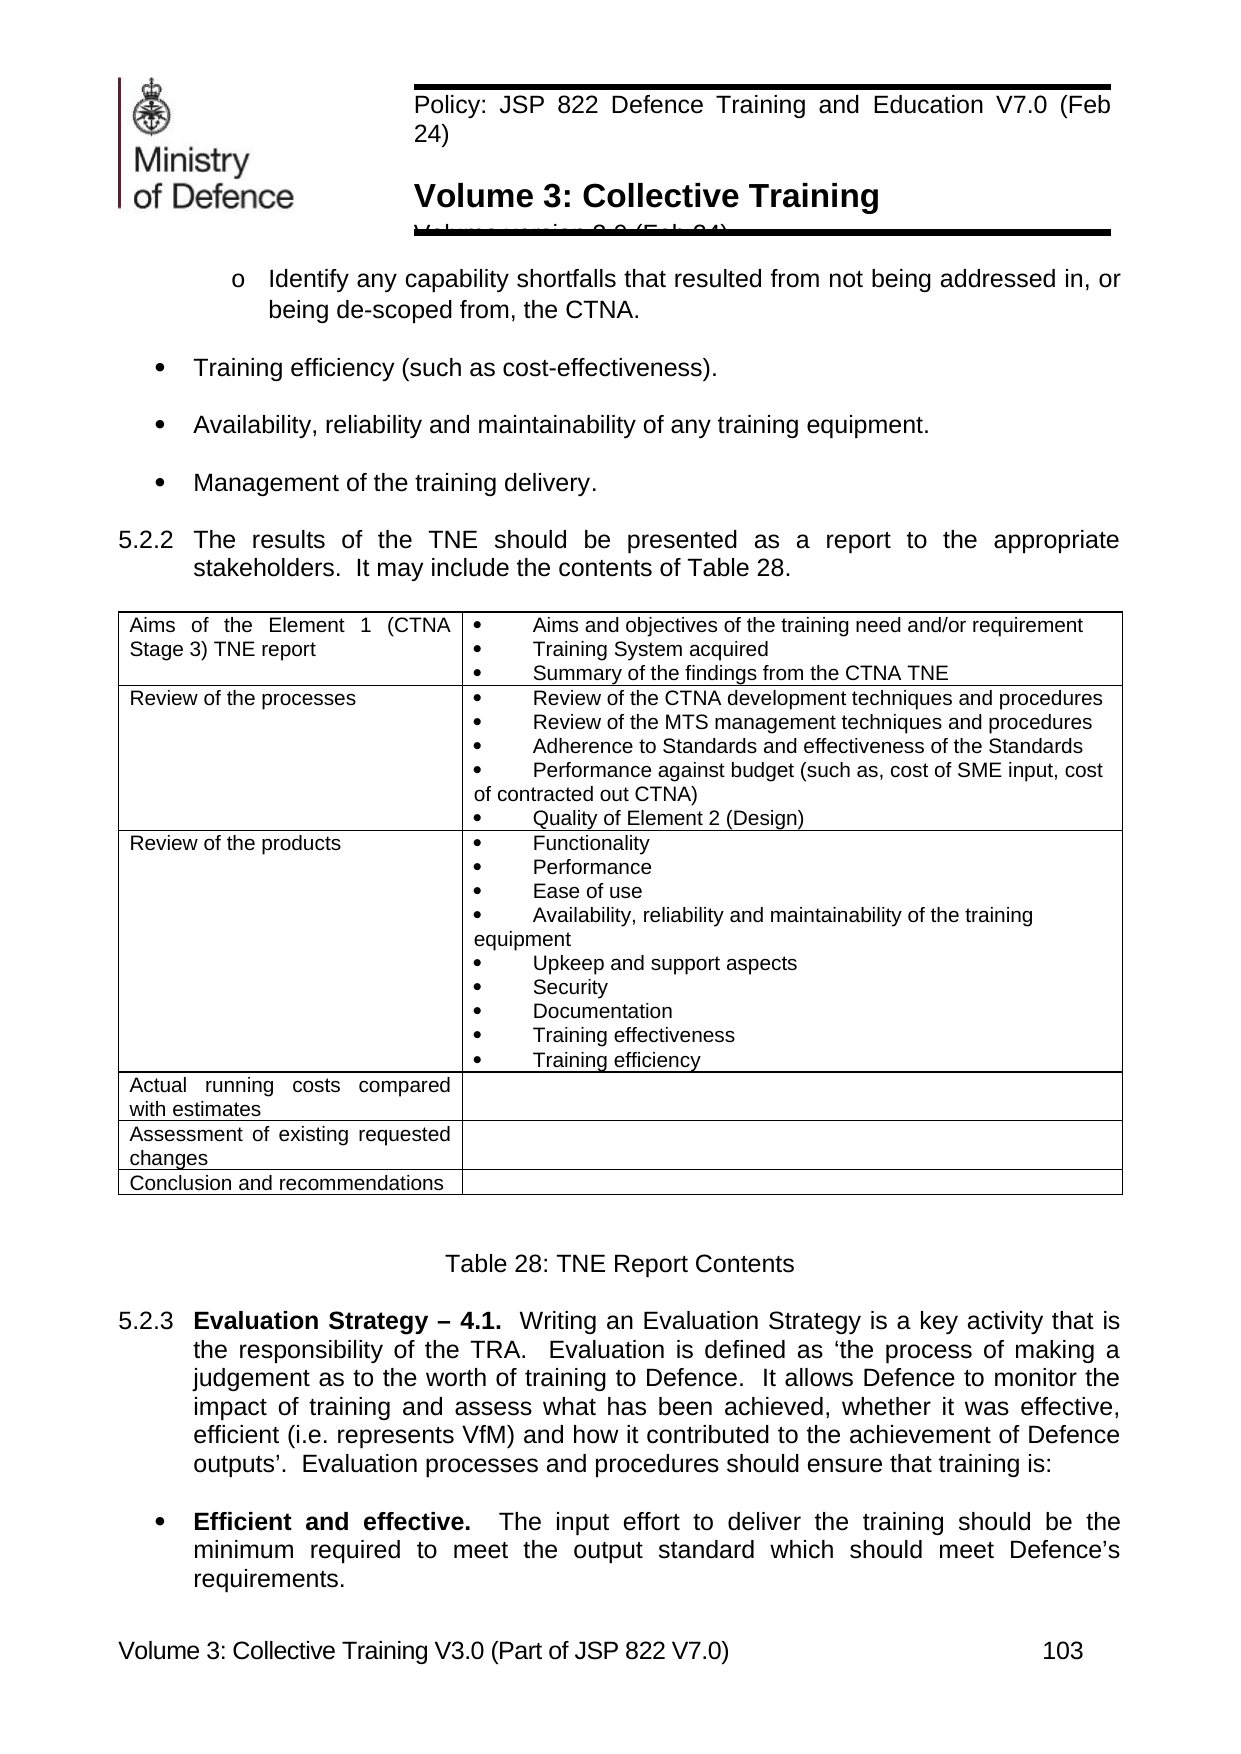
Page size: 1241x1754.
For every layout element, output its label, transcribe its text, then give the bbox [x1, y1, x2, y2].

table_cell Assessment of existing requested changes [119, 1121, 462, 1169]
list Management of the training delivery. [156, 468, 1122, 497]
table_header Aims of the Element 1 (CTNA Stage 3) TNE report [119, 613, 462, 684]
table_cell Review of the processes [119, 686, 462, 830]
list Availability, reliability and maintainability of any training equipment. [156, 410, 1122, 439]
subtitle Evaluation Strategy – 4.1. Writing an Evaluation Strategy is a key activity that is the responsibility of the TRA. Evaluation is defined as ‘the process of making a judgement as to the worth of training to Defence. It allows Defence to monitor the impact of training and assess what has been achieved, whether it was effective, efficient (i.e. represents VfM) and how it contributed to the achievement of Defence outputs’. Evaluation processes and procedures should ensure that training is: [118, 1307, 1122, 1478]
subtitle The results of the TNE should be presented as a report to the appropriate stakeholders. It may include the contents of Table 28. [118, 526, 1122, 583]
table_cell Conclusion and recommendations [119, 1170, 462, 1194]
table_cell Review of the products [119, 831, 462, 1071]
table_cell [463, 1121, 1122, 1169]
list Training efficiency (such as cost-effectiveness). [156, 353, 1122, 382]
text Table 28: TNE Report Contents [118, 1249, 1122, 1278]
list Efficient and effective. The input effort to deliver the training should be the minimum required to meet the output standard which should meet Defence’s requirements. [156, 1507, 1122, 1593]
table_cell Actual running costs compared with estimates [119, 1073, 462, 1120]
table_cell [463, 1073, 1122, 1120]
list Identify any capability shortfalls that resulted from not being addressed in, or being de-scoped from, the CTNA. [231, 264, 1122, 324]
table_cell [463, 1170, 1122, 1194]
table_header Aims and objectives of the training need and/or requirement Training System acquired Summary of the findings from the CTNA TNE [463, 613, 1122, 684]
table_cell Review of the CTNA development techniques and procedures Review of the MTS management techniques and procedures Adherence to Standards and effectiveness of the Standards Performance against budget (such as, cost of SME input, cost of contracted out CTNA) Quality of Element 2 (Design) [463, 686, 1122, 830]
table_cell Functionality Performance Ease of use Availability, reliability and maintainability of the training equipment Upkeep and support aspects Security Documentation Training effectiveness Training efficiency [463, 831, 1122, 1071]
